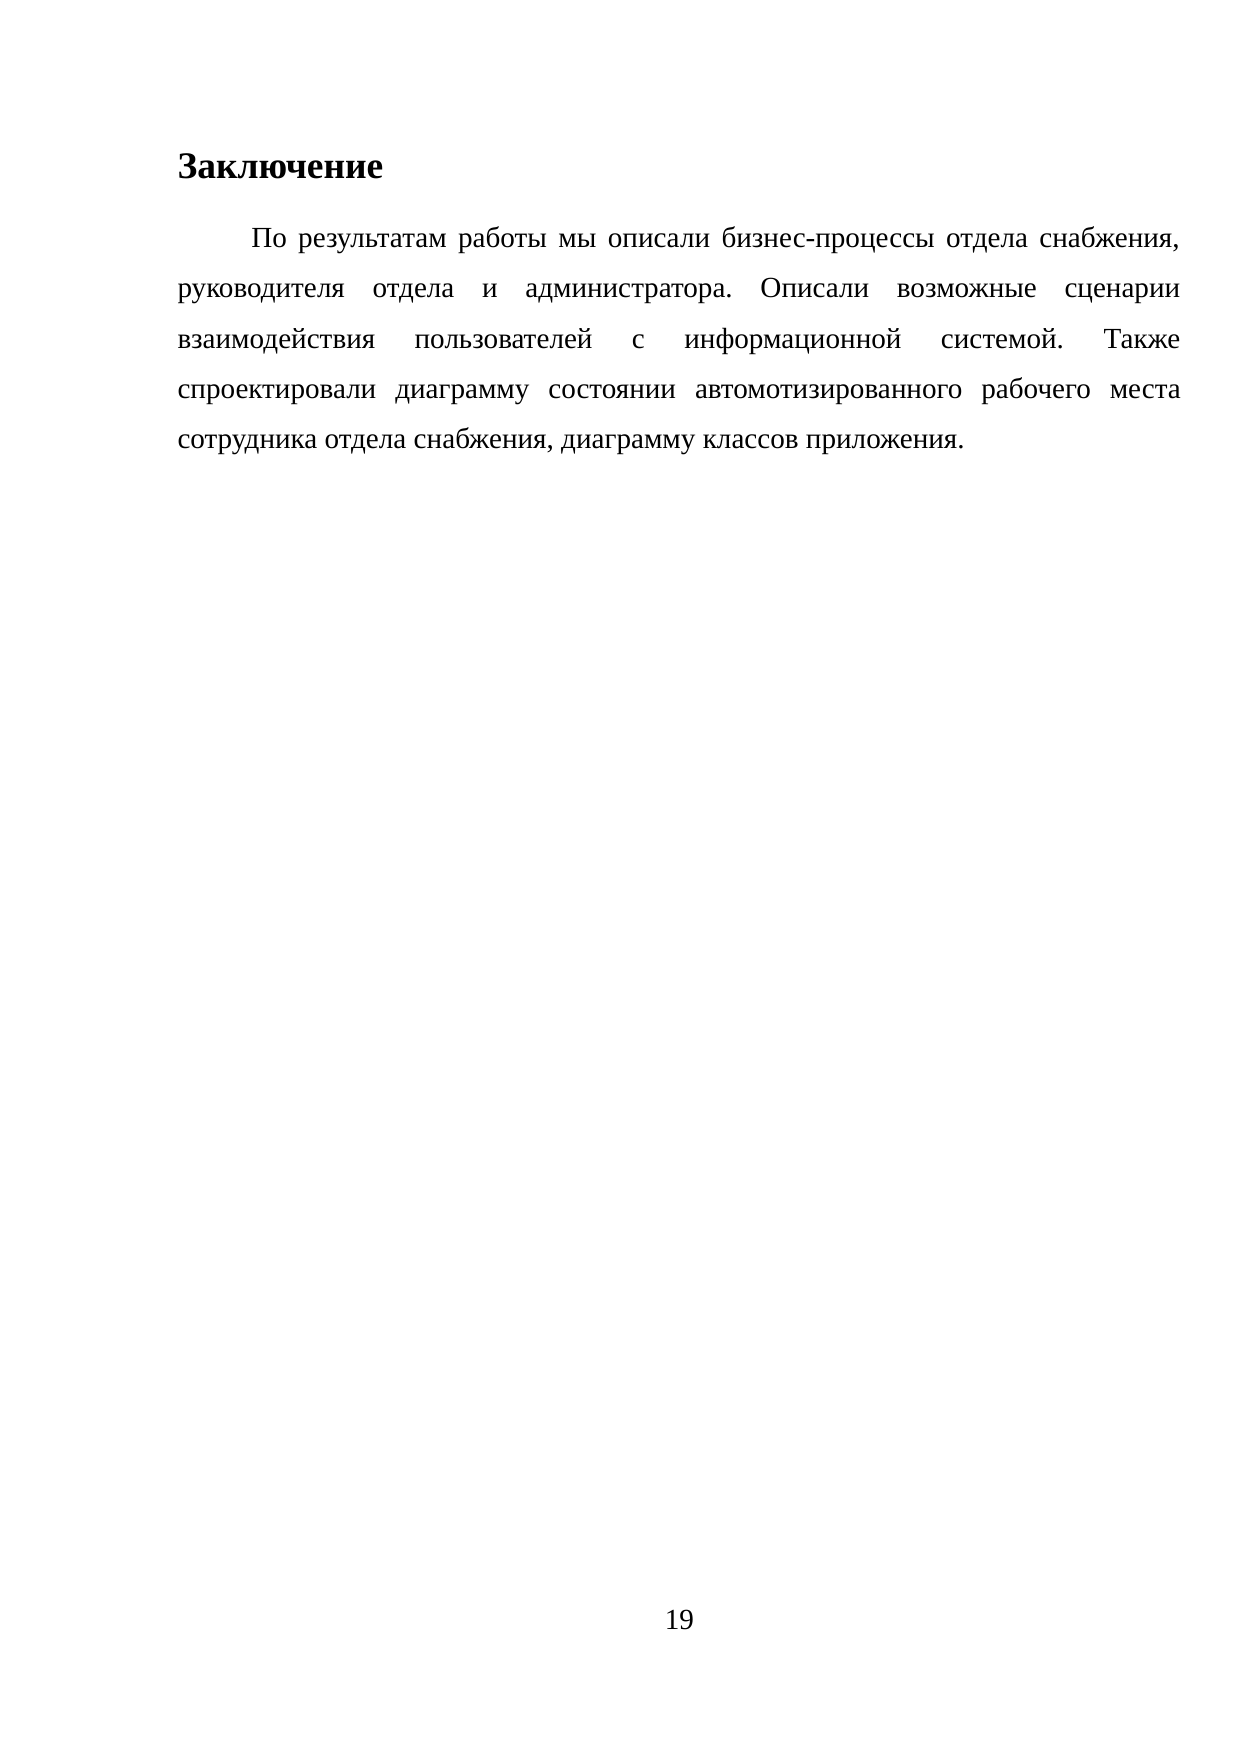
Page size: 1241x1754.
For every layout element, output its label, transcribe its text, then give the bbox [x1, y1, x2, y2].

subtitle Заключение [177, 143, 1181, 186]
text По результатам работы мы описали бизнес-процессы отдела снабжения, руководителя отдела и администратора. Описали возможные сценарии взаимодействия пользователей с информационной системой. Также спроектировали диаграмму состоянии автомотизированного рабочего места сотрудника отдела снабжения, диаграмму классов приложения. [177, 220, 1181, 455]
